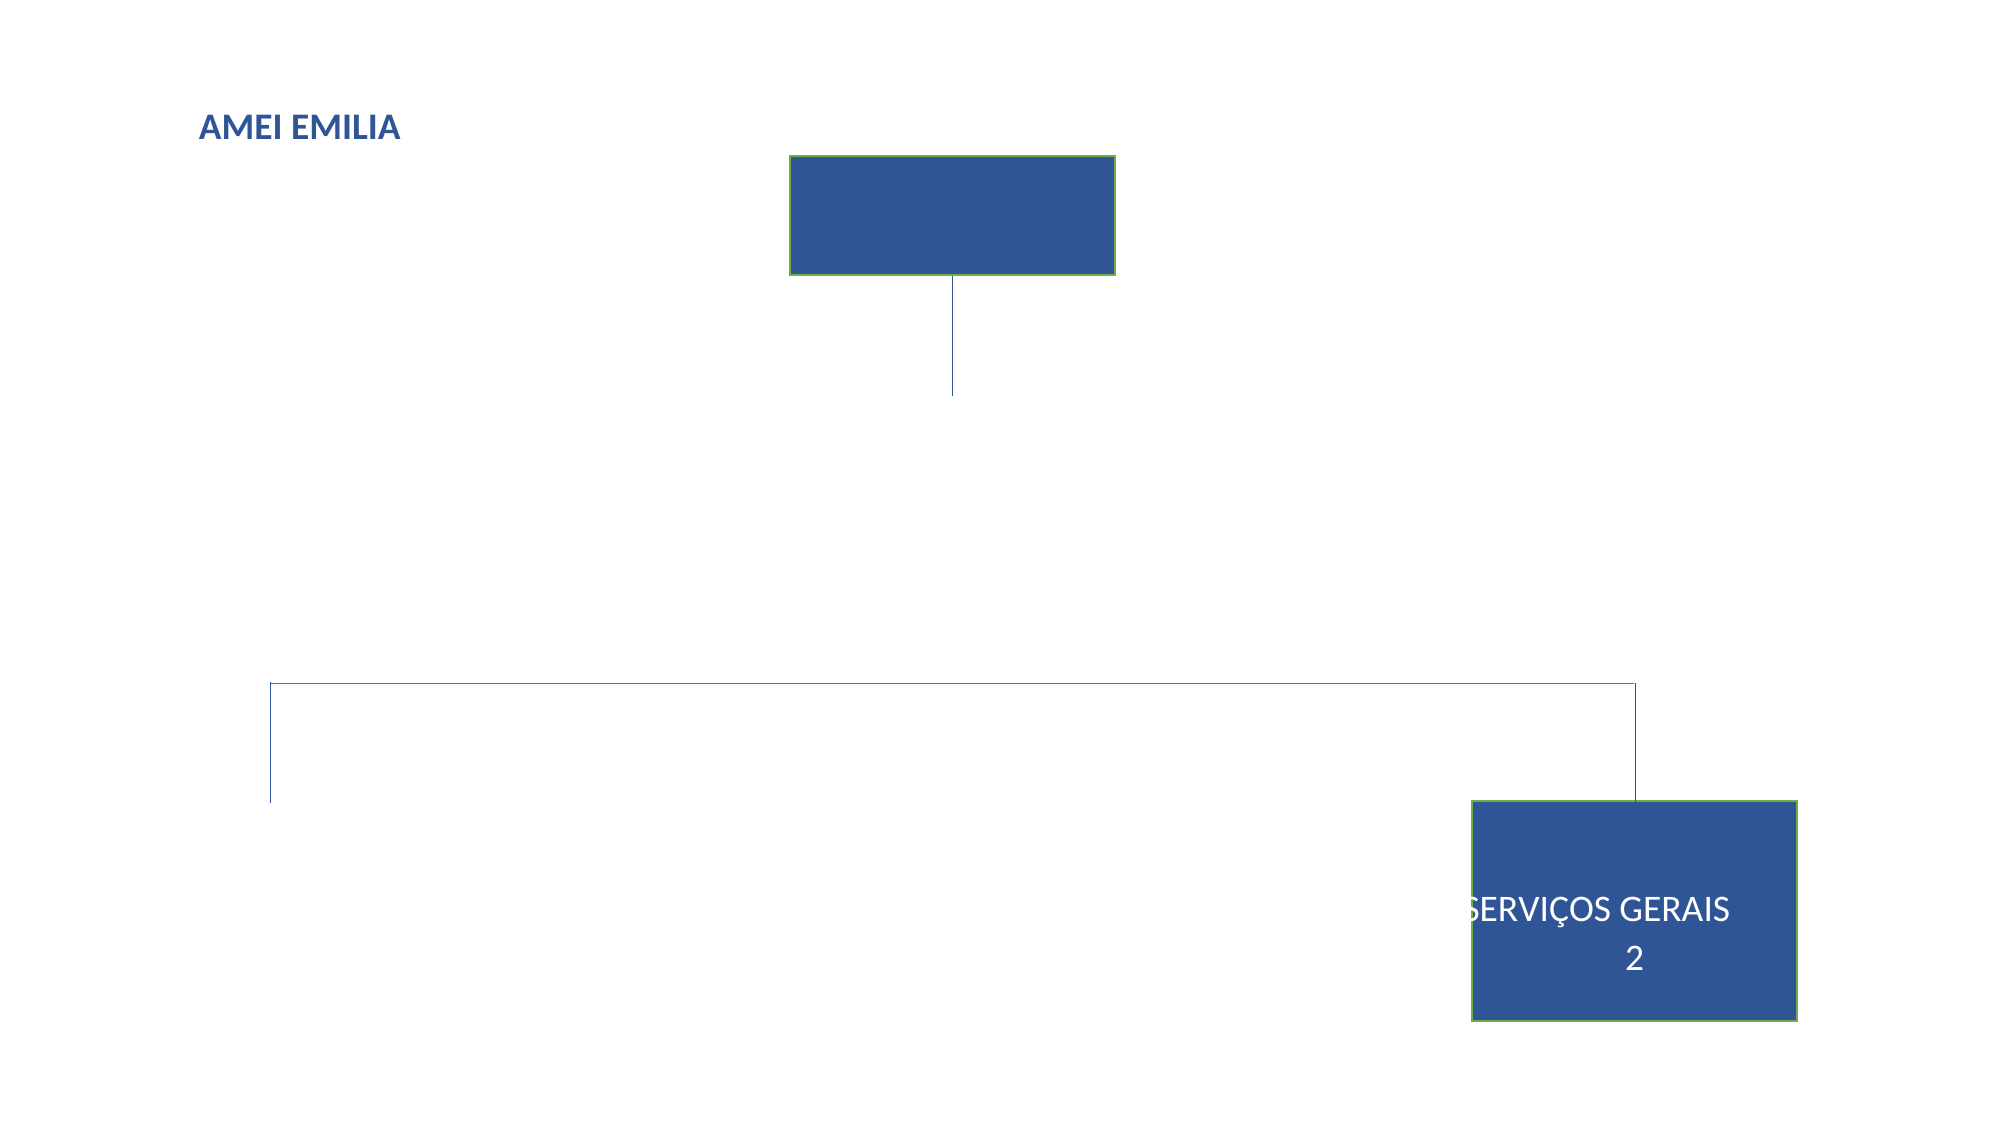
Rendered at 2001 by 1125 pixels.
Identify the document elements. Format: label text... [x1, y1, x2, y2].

text AMEI EMILIA [198, 103, 590, 149]
